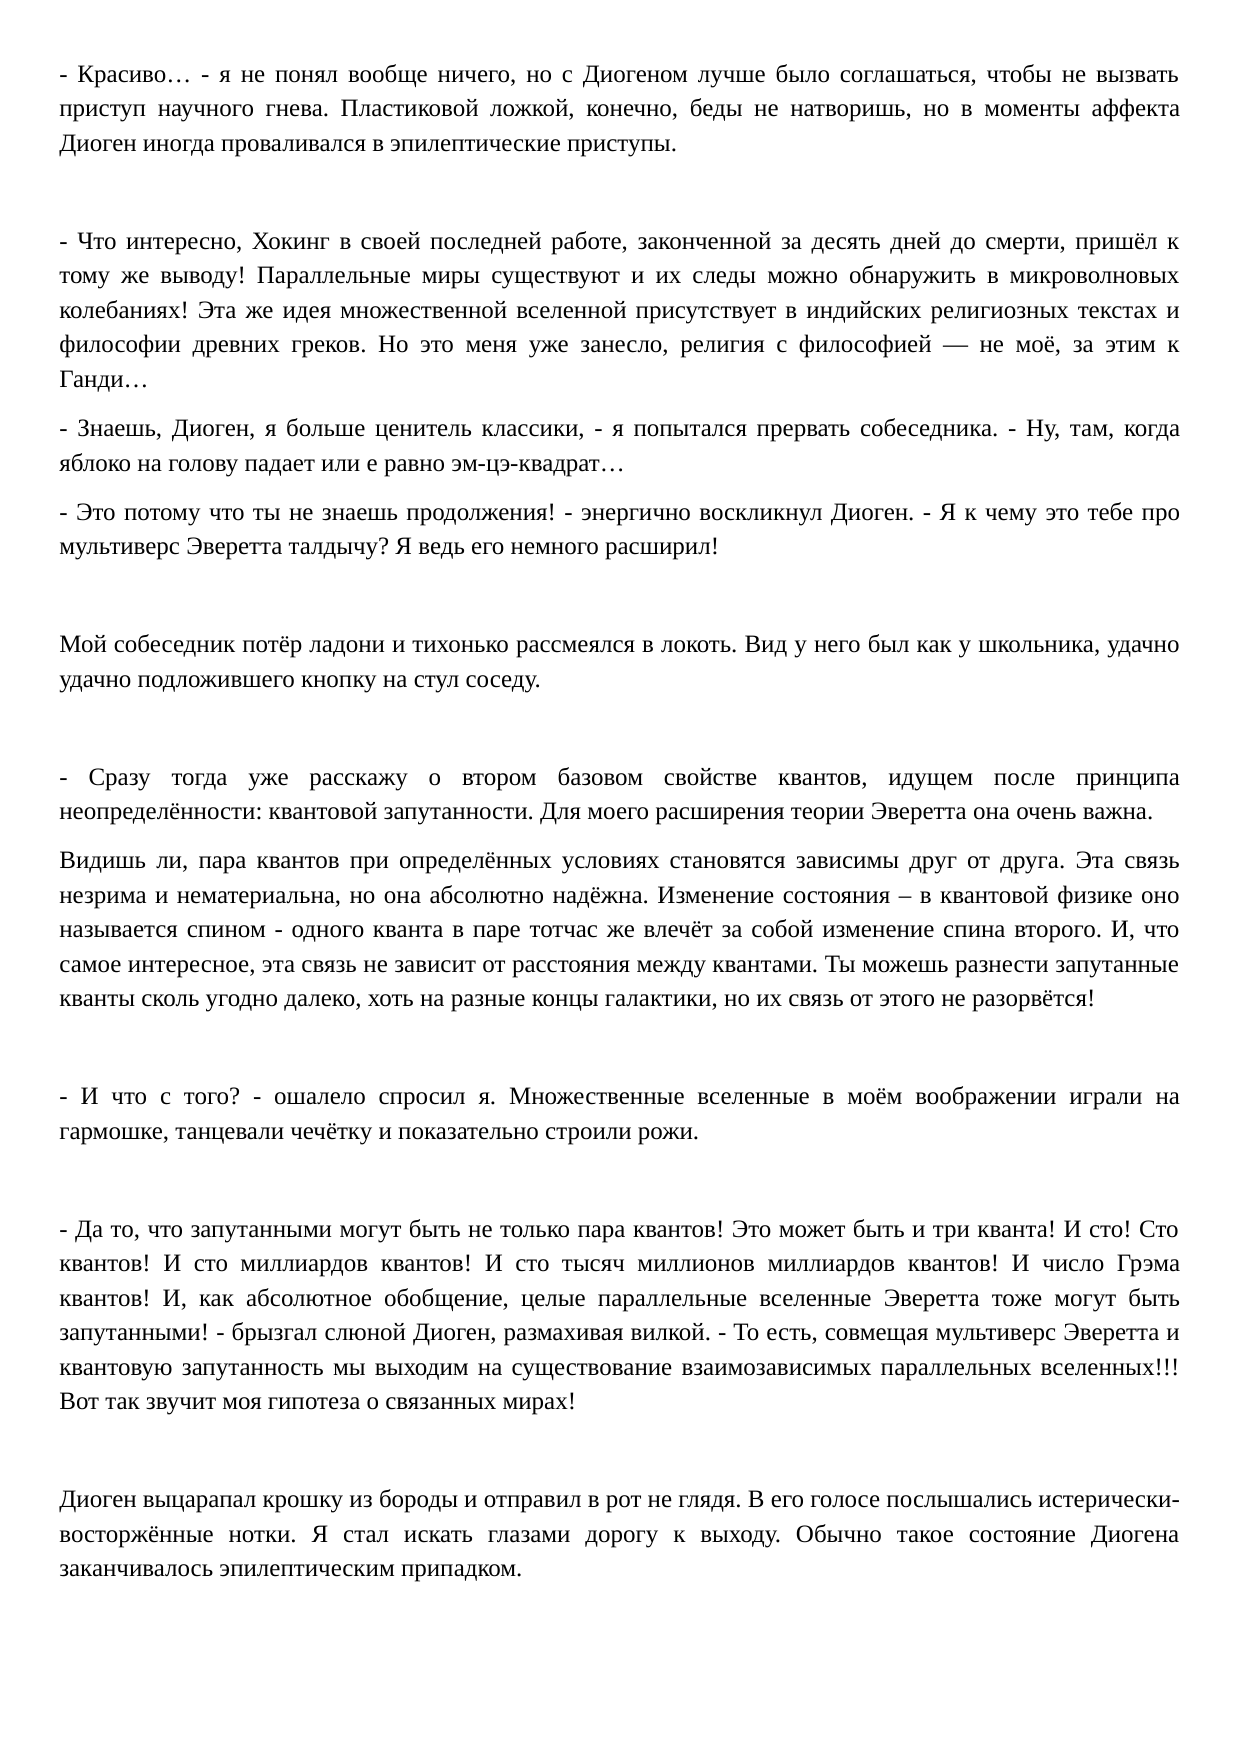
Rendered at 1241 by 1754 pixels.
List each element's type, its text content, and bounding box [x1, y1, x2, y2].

text - Знаешь, Диоген, я больше ценитель классики, - я попытался прервать собеседника. - Ну, там, когда яблоко на голову падает или е равно эм-цэ-квадрат… [59, 413, 1181, 476]
text - Что интересно, Хокинг в своей последней работе, законченной за десять дней до смерти, пришёл к тому же выводу! Параллельные миры существуют и их следы можно обнаружить в микроволновых колебаниях! Эта же идея множественной вселенной присутствует в индийских религиозных текстах и философии древних греков. Но это меня уже занесло, религия с философией — не моё, за этим к Ганди… [59, 226, 1181, 393]
text - Сразу тогда уже расскажу о втором базовом свойстве квантов, идущем после принципа неопределённости: квантовой запутанности. Для моего расширения теории Эверетта она очень важна. [59, 762, 1181, 825]
text - Красиво… - я не понял вообще ничего, но с Диогеном лучше было соглашаться, чтобы не вызвать приступ научного гнева. Пластиковой ложкой, конечно, беды не натворишь, но в моменты аффекта Диоген иногда проваливался в эпилептические приступы. [59, 59, 1181, 157]
text Диоген выцарапал крошку из бороды и отправил в рот не глядя. В его голосе послышались истерически-восторжённые нотки. Я стал искать глазами дорогу к выходу. Обычно такое состояние Диогена заканчивалось эпилептическим припадком. [59, 1484, 1181, 1582]
text - И что с того? - ошалело спросил я. Множественные вселенные в моём воображении играли на гармошке, танцевали чечётку и показательно строили рожи. [59, 1081, 1181, 1145]
text Видишь ли, пара квантов при определённых условиях становятся зависимы друг от друга. Эта связь незрима и нематериальна, но она абсолютно надёжна. Изменение состояния – в квантовой физике оно называется спином - одного кванта в паре тотчас же влечёт за собой изменение спина второго. И, что самое интересное, эта связь не зависит от расстояния между квантами. Ты можешь разнести запутанные кванты сколь угодно далеко, хоть на разные концы галактики, но их связь от этого не разорвётся! [59, 845, 1181, 1012]
text - Да то, что запутанными могут быть не только пара квантов! Это может быть и три кванта! И сто! Сто квантов! И сто миллиардов квантов! И сто тысяч миллионов миллиардов квантов! И число Грэма квантов! И, как абсолютное обобщение, целые параллельные вселенные Эверетта тоже могут быть запутанными! - брызгал слюной Диоген, размахивая вилкой. - То есть, совмещая мультиверс Эверетта и квантовую запутанность мы выходим на существование взаимозависимых параллельных вселенных!!! Вот так звучит моя гипотеза о связанных мирах! [59, 1214, 1181, 1415]
text Мой собеседник потёр ладони и тихонько рассмеялся в локоть. Вид у него был как у школьника, удачно удачно подложившего кнопку на стул соседу. [59, 629, 1181, 692]
text - Это потому что ты не знаешь продолжения! - энергично воскликнул Диоген. - Я к чему это тебе про мультиверс Эверетта талдычу? Я ведь его немного расширил! [59, 497, 1181, 560]
